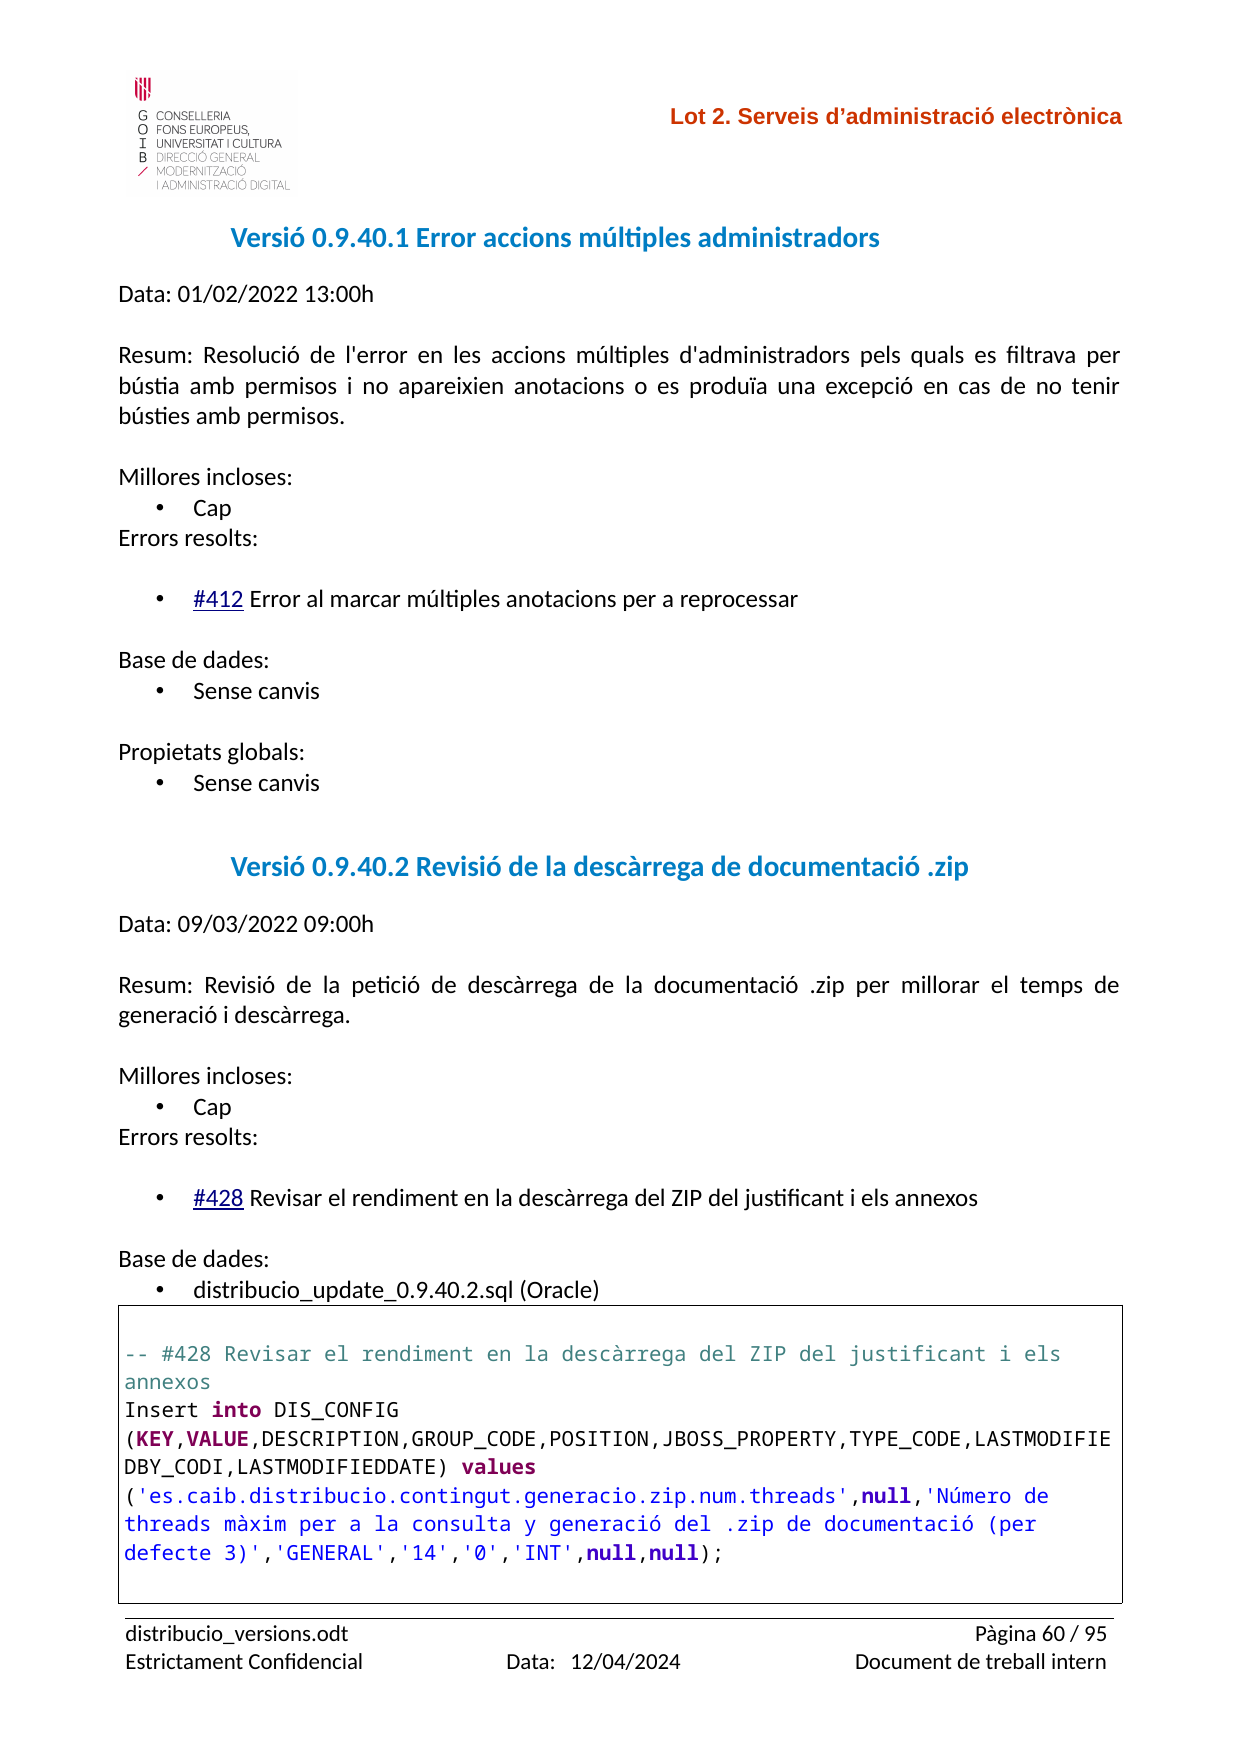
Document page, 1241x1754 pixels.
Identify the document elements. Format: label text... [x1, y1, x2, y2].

list #412 Error al marcar múltiples anotacions per a reprocessar [156, 584, 1122, 614]
list Sense canvis [156, 675, 1122, 706]
text Resum: Revisió de la petició de descàrrega de la documentació .zip per millorar el temps de generació i descàrrega. [118, 969, 1122, 1030]
list Cap [156, 492, 1122, 523]
subtitle Versió 0.9.40.1 Error accions múltiples administradors [153, 219, 1122, 255]
text Millores incloses: [118, 1060, 1122, 1091]
list distribucio_update_0.9.40.2.sql (Oracle) [156, 1274, 1122, 1304]
text Millores incloses: [118, 462, 1122, 492]
text Base de dades: [118, 645, 1122, 675]
text Propietats globals: [118, 736, 1122, 767]
list Cap [156, 1091, 1122, 1121]
text Data: 09/03/2022 09:00h [118, 908, 1122, 938]
text Data: 01/02/2022 13:00h [118, 278, 1122, 309]
list #428 Revisar el rendiment en la descàrrega del ZIP del justificant i els annexos [156, 1182, 1122, 1213]
subtitle Versió 0.9.40.2 Revisió de la descàrrega de documentació .zip [153, 848, 1122, 884]
table_header -- #428 Revisar el rendiment en la descàrrega del ZIP del justificant i els annexos Insert into DIS_CONFIG (KEY,VALUE,DESCRIPTION,GROUP_CODE,POSITION,JBOSS_PROPERTY,TYPE_CODE,LASTMODIFIEDBY_CODI,LASTMODIFIEDDATE) values ('es.caib.distribucio.contingut.generacio.zip.num.threads',null,'Número de threads màxim per a la consulta y generació del .zip de documentació (per defecte 3)','GENERAL','14','0','INT',null,null); [119, 1306, 1122, 1602]
list Sense canvis [156, 767, 1122, 797]
text Errors resolts: [118, 523, 1122, 553]
text Resum: Resolució de l'error en les accions múltiples d'administradors pels quals es filtrava per bústia amb permisos i no apareixien anotacions o es produïa una excepció en cas de no tenir bústies amb permisos. [118, 339, 1122, 431]
text Errors resolts: [118, 1121, 1122, 1152]
picture [126, 70, 299, 197]
text Base de dades: [118, 1243, 1122, 1274]
